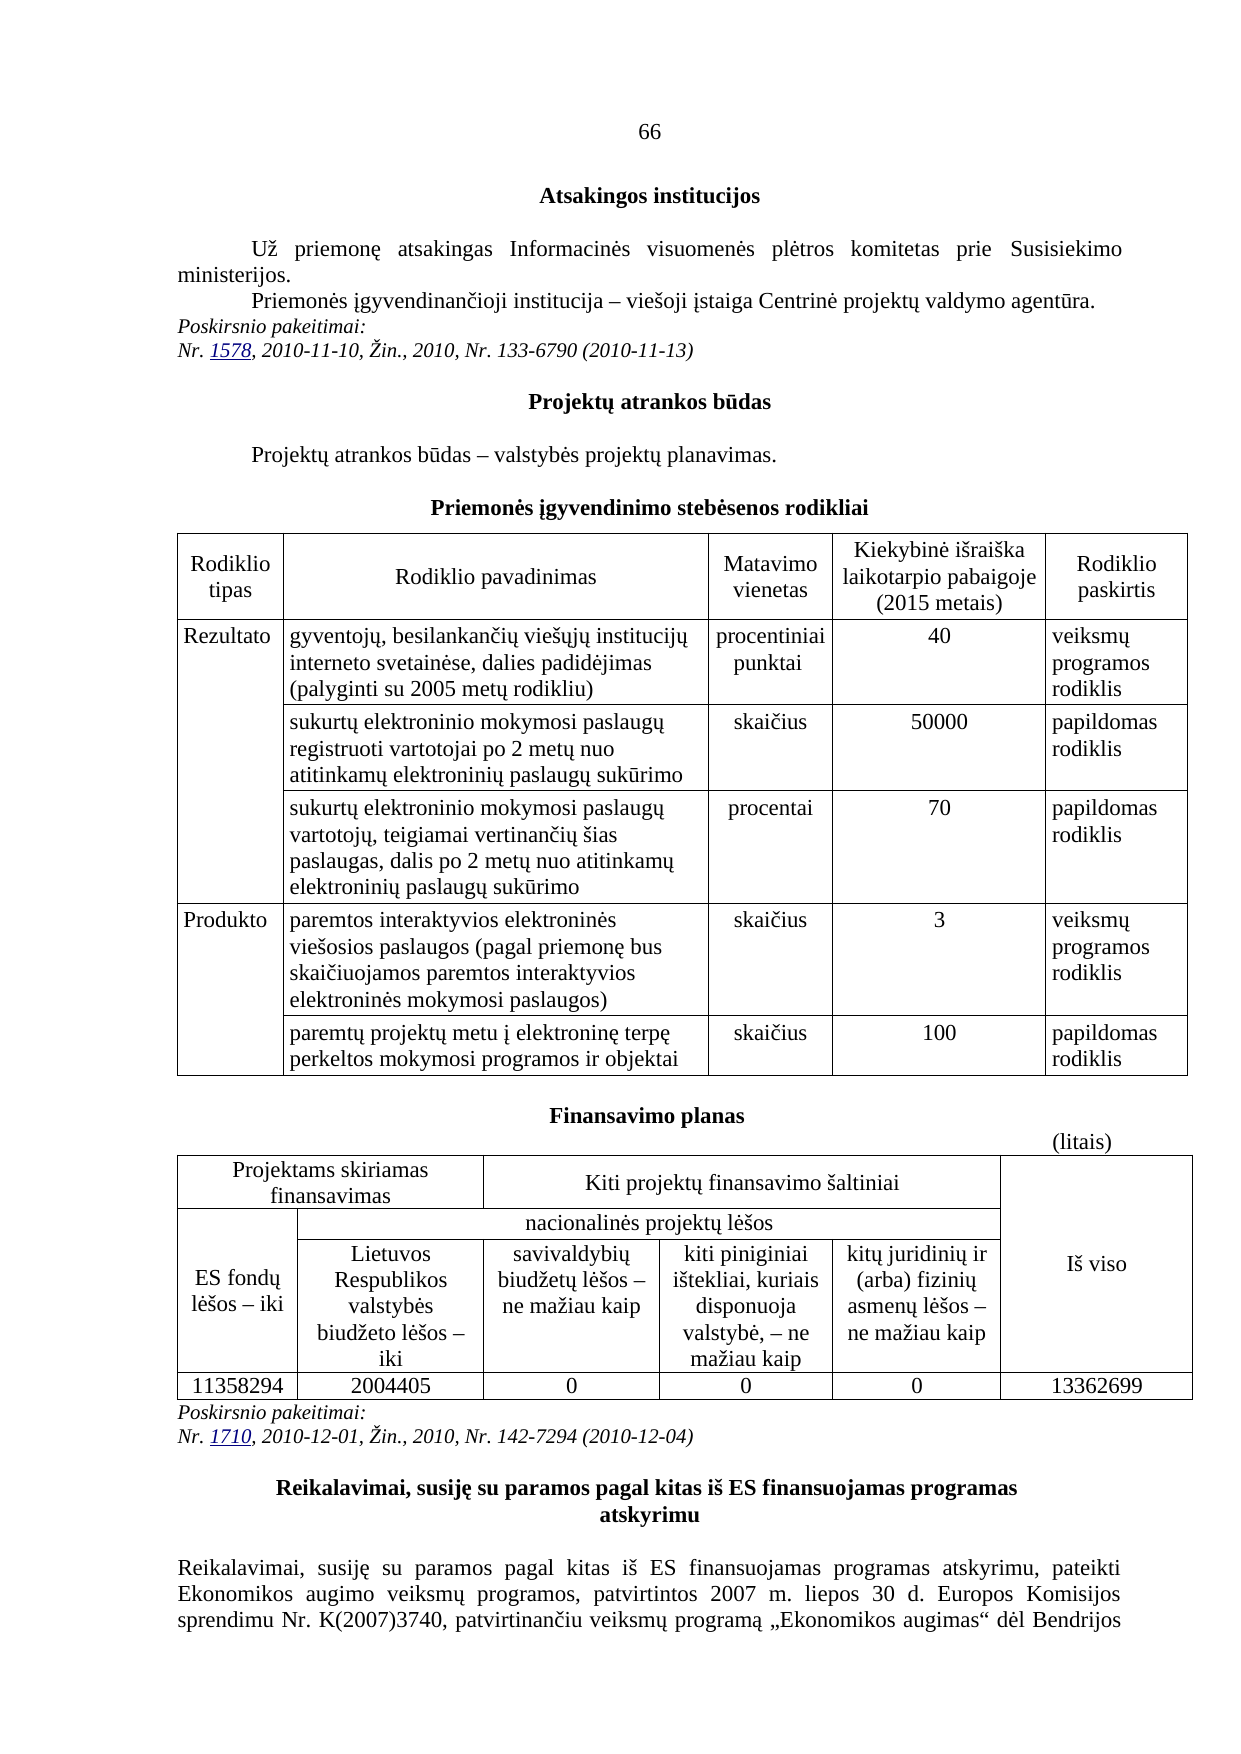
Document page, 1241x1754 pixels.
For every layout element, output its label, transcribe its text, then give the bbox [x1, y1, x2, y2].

text Poskirsnio pakeitimai: [177, 314, 1122, 338]
table_cell 2004405 [298, 1373, 483, 1399]
table_cell 0 [660, 1373, 832, 1399]
text Priemonės įgyvendinančioji institucija – viešoji įstaiga Centrinė projektų valdymo agentūra. [177, 287, 1122, 314]
text Projektų atrankos būdas [177, 388, 1122, 414]
text Poskirsnio pakeitimai: [177, 1400, 1122, 1424]
table_cell papildomas rodiklis [1046, 705, 1187, 790]
table_cell papildomas rodiklis [1046, 791, 1187, 903]
table_cell 70 [833, 791, 1045, 903]
table_cell 13362699 [1001, 1373, 1192, 1399]
text Atsakingos institucijos [177, 182, 1122, 208]
text Reikalavimai, susiję su paramos pagal kitas iš ES finansuojamas programas atskyrimu [177, 1474, 1122, 1527]
table_cell 0 [833, 1373, 1000, 1399]
table_cell skaičius [709, 705, 832, 790]
table_cell 0 [484, 1373, 659, 1399]
table_cell ES fondų lėšos – iki [178, 1209, 297, 1372]
text Projektų atrankos būdas – valstybės projektų planavimas. [177, 441, 1122, 467]
table_cell 100 [833, 1016, 1045, 1074]
table_cell paremtų projektų metu į elektroninę terpę perkeltos mokymosi programos ir objektai [284, 1016, 708, 1074]
table_cell procentiniai punktai [709, 620, 832, 704]
text Reikalavimai, susiję su paramos pagal kitas iš ES finansuojamas programas atskyrimu, pateikti Ekonomikos augimo veiksmų programos, patvirtintos 2007 m. liepos 30 d. Europos Komisijos sprendimu Nr. K(2007)3740, patvirtinančiu veiksmų programą „Ekonomikos augimas“ dėl Bendrijos [177, 1553, 1122, 1633]
text Finansavimo planas [177, 1102, 1122, 1128]
table_header Matavimo vienetas [709, 534, 832, 618]
table_cell procentai [709, 791, 832, 903]
table_cell Rezultato [178, 620, 283, 903]
table_cell 40 [833, 620, 1045, 704]
text Priemonės įgyvendinimo stebėsenos rodikliai [177, 494, 1122, 520]
table_cell kitų juridinių ir (arba) fizinių asmenų lėšos – ne mažiau kaip [833, 1240, 1000, 1372]
table_header Kiekybinė išraiška laikotarpio pabaigoje (2015 metais) [833, 534, 1045, 618]
table_cell papildomas rodiklis [1046, 1016, 1187, 1074]
table_header Rodiklio pavadinimas [284, 534, 708, 618]
table_cell sukurtų elektroninio mokymosi paslaugų vartotojų, teigiamai vertinančių šias paslaugas, dalis po 2 metų nuo atitinkamų elektroninių paslaugų sukūrimo [284, 791, 708, 903]
text (litais) [177, 1128, 1112, 1154]
table_cell nacionalinės projektų lėšos [298, 1209, 1000, 1239]
table_cell paremtos interaktyvios elektroninės viešosios paslaugos (pagal priemonę bus skaičiuojamos paremtos interaktyvios elektroninės mokymosi paslaugos) [284, 904, 708, 1015]
table_cell skaičius [709, 904, 832, 1015]
text Nr. 1710, 2010-12-01, Žin., 2010, Nr. 142-7294 (2010-12-04) [177, 1424, 1122, 1448]
table_cell 11358294 [178, 1373, 297, 1399]
table_header Rodiklio paskirtis [1046, 534, 1187, 618]
text Už priemonę atsakingas Informacinės visuomenės plėtros komitetas prie Susisiekimo ministerijos. [177, 235, 1122, 287]
table_cell savivaldybių biudžetų lėšos – ne mažiau kaip [484, 1240, 659, 1372]
table_header Iš viso [1001, 1156, 1192, 1372]
text Nr. 1578, 2010-11-10, Žin., 2010, Nr. 133-6790 (2010-11-13) [177, 338, 1122, 362]
table_cell sukurtų elektroninio mokymosi paslaugų registruoti vartotojai po 2 metų nuo atitinkamų elektroninių paslaugų sukūrimo [284, 705, 708, 790]
table_cell 50000 [833, 705, 1045, 790]
table_header Kiti projektų finansavimo šaltiniai [484, 1156, 1000, 1208]
table_cell veiksmų programos rodiklis [1046, 904, 1187, 1015]
table_cell Produkto [178, 904, 283, 1074]
table_header Rodiklio tipas [178, 534, 283, 618]
table_cell gyventojų, besilankančių viešųjų institucijų interneto svetainėse, dalies padidėjimas (palyginti su 2005 metų rodikliu) [284, 620, 708, 704]
table_cell veiksmų programos rodiklis [1046, 620, 1187, 704]
table_cell kiti piniginiai ištekliai, kuriais disponuoja valstybė, – ne mažiau kaip [660, 1240, 832, 1372]
table_cell 3 [833, 904, 1045, 1015]
table_cell skaičius [709, 1016, 832, 1074]
table_cell Lietuvos Respublikos valstybės biudžeto lėšos – iki [298, 1240, 483, 1372]
table_header Projektams skiriamas finansavimas [178, 1156, 483, 1208]
